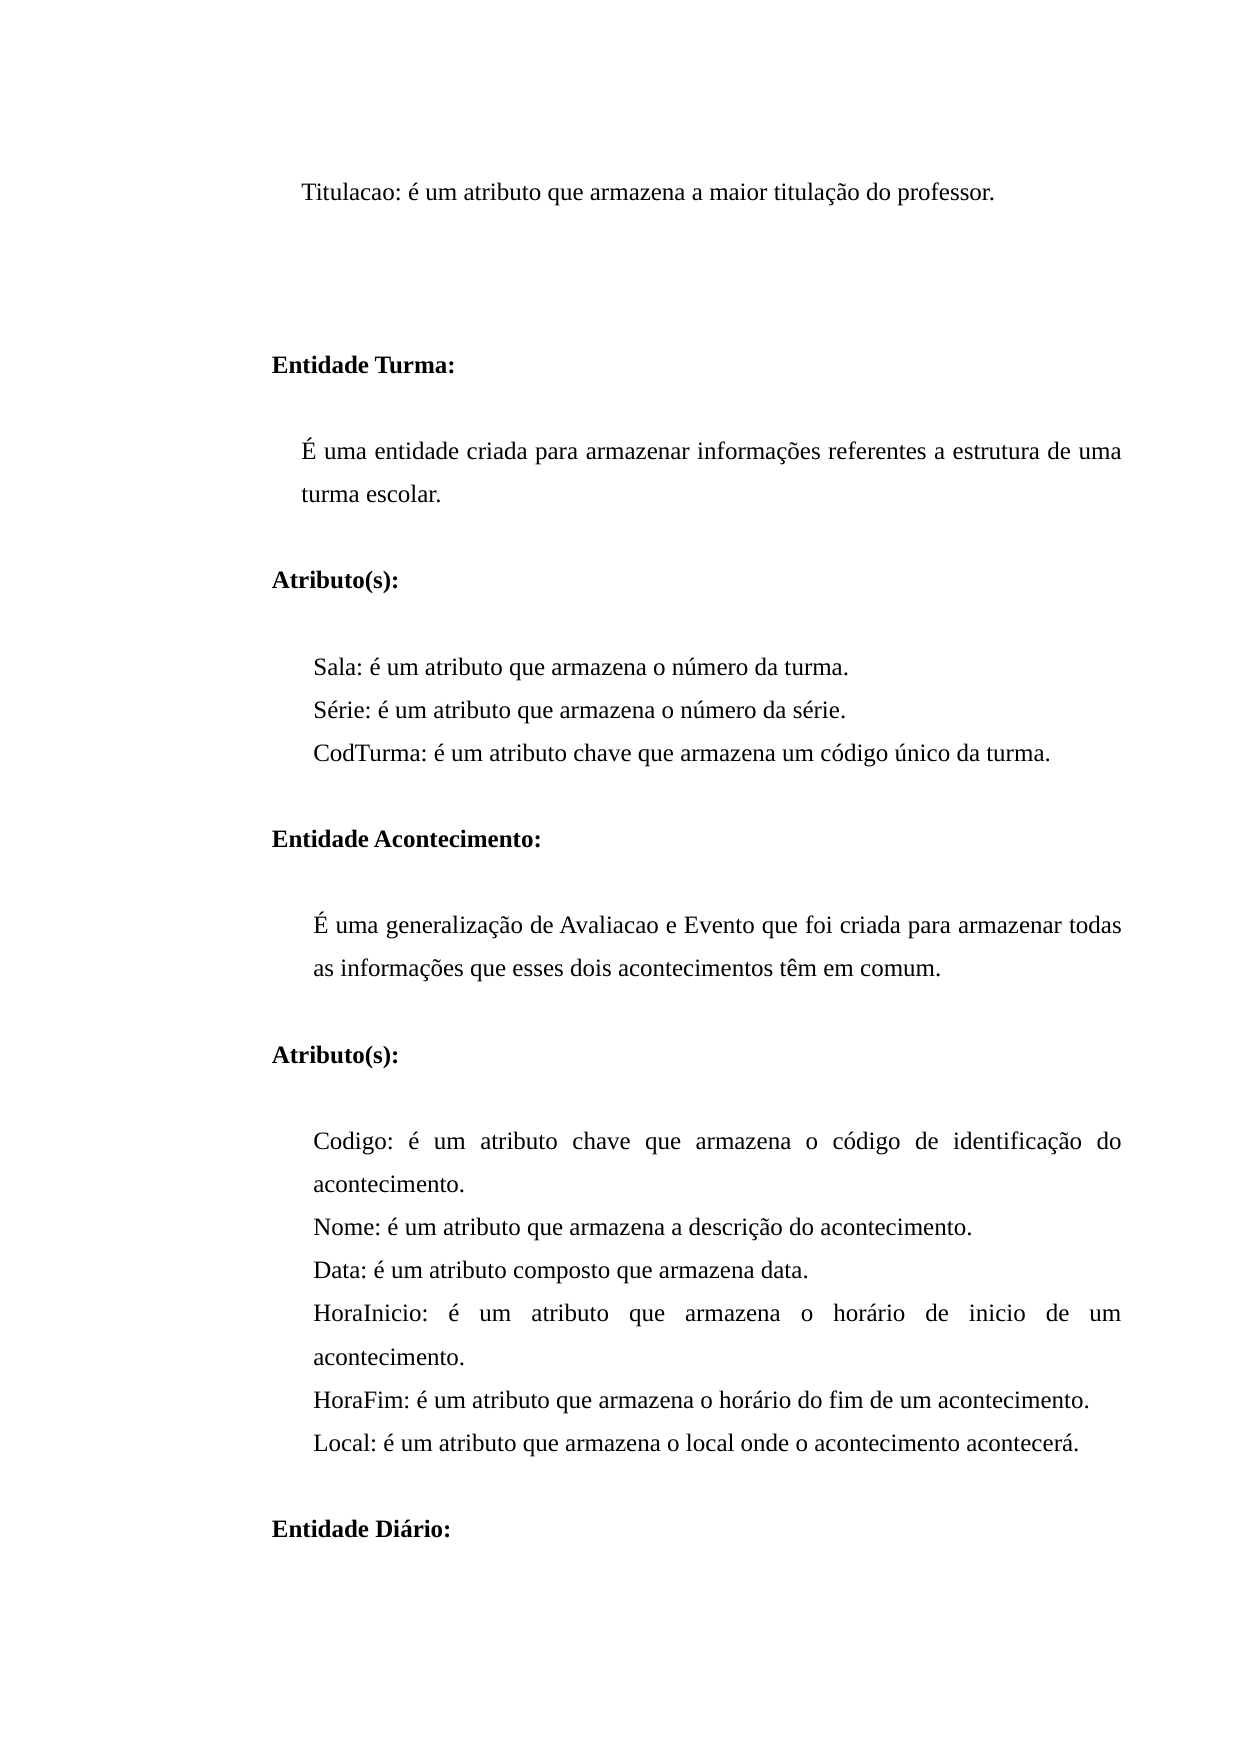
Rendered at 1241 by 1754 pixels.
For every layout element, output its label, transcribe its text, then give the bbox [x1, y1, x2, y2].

text Entidade Acontecimento: [177, 824, 1122, 853]
list É uma entidade criada para armazenar informações referentes a estrutura de uma turma escolar. [266, 436, 1122, 508]
text Entidade Diário: [177, 1514, 1122, 1543]
list Série: é um atributo que armazena o número da série. [278, 695, 1122, 723]
text Atributo(s): [177, 565, 1122, 594]
list Nome: é um atributo que armazena a descrição do acontecimento. [278, 1212, 1122, 1241]
list Data: é um atributo composto que armazena data. [278, 1255, 1122, 1284]
list É uma generalização de Avaliacao e Evento que foi criada para armazenar todas as informações que esses dois acontecimentos têm em comum. [278, 910, 1122, 982]
text Entidade Turma: [177, 350, 1122, 378]
list Sala: é um atributo que armazena o número da turma. [278, 652, 1122, 680]
list CodTurma: é um atributo chave que armazena um código único da turma. [278, 738, 1122, 767]
list Local: é um atributo que armazena o local onde o acontecimento acontecerá. [278, 1428, 1122, 1457]
list Titulacao: é um atributo que armazena a maior titulação do professor. [266, 177, 1122, 206]
list HoraFim: é um atributo que armazena o horário do fim de um acontecimento. [278, 1385, 1122, 1413]
list HoraInicio: é um atributo que armazena o horário de inicio de um acontecimento. [278, 1298, 1122, 1370]
text Atributo(s): [177, 1040, 1122, 1068]
list Codigo: é um atributo chave que armazena o código de identificação do acontecimento. [278, 1126, 1122, 1198]
